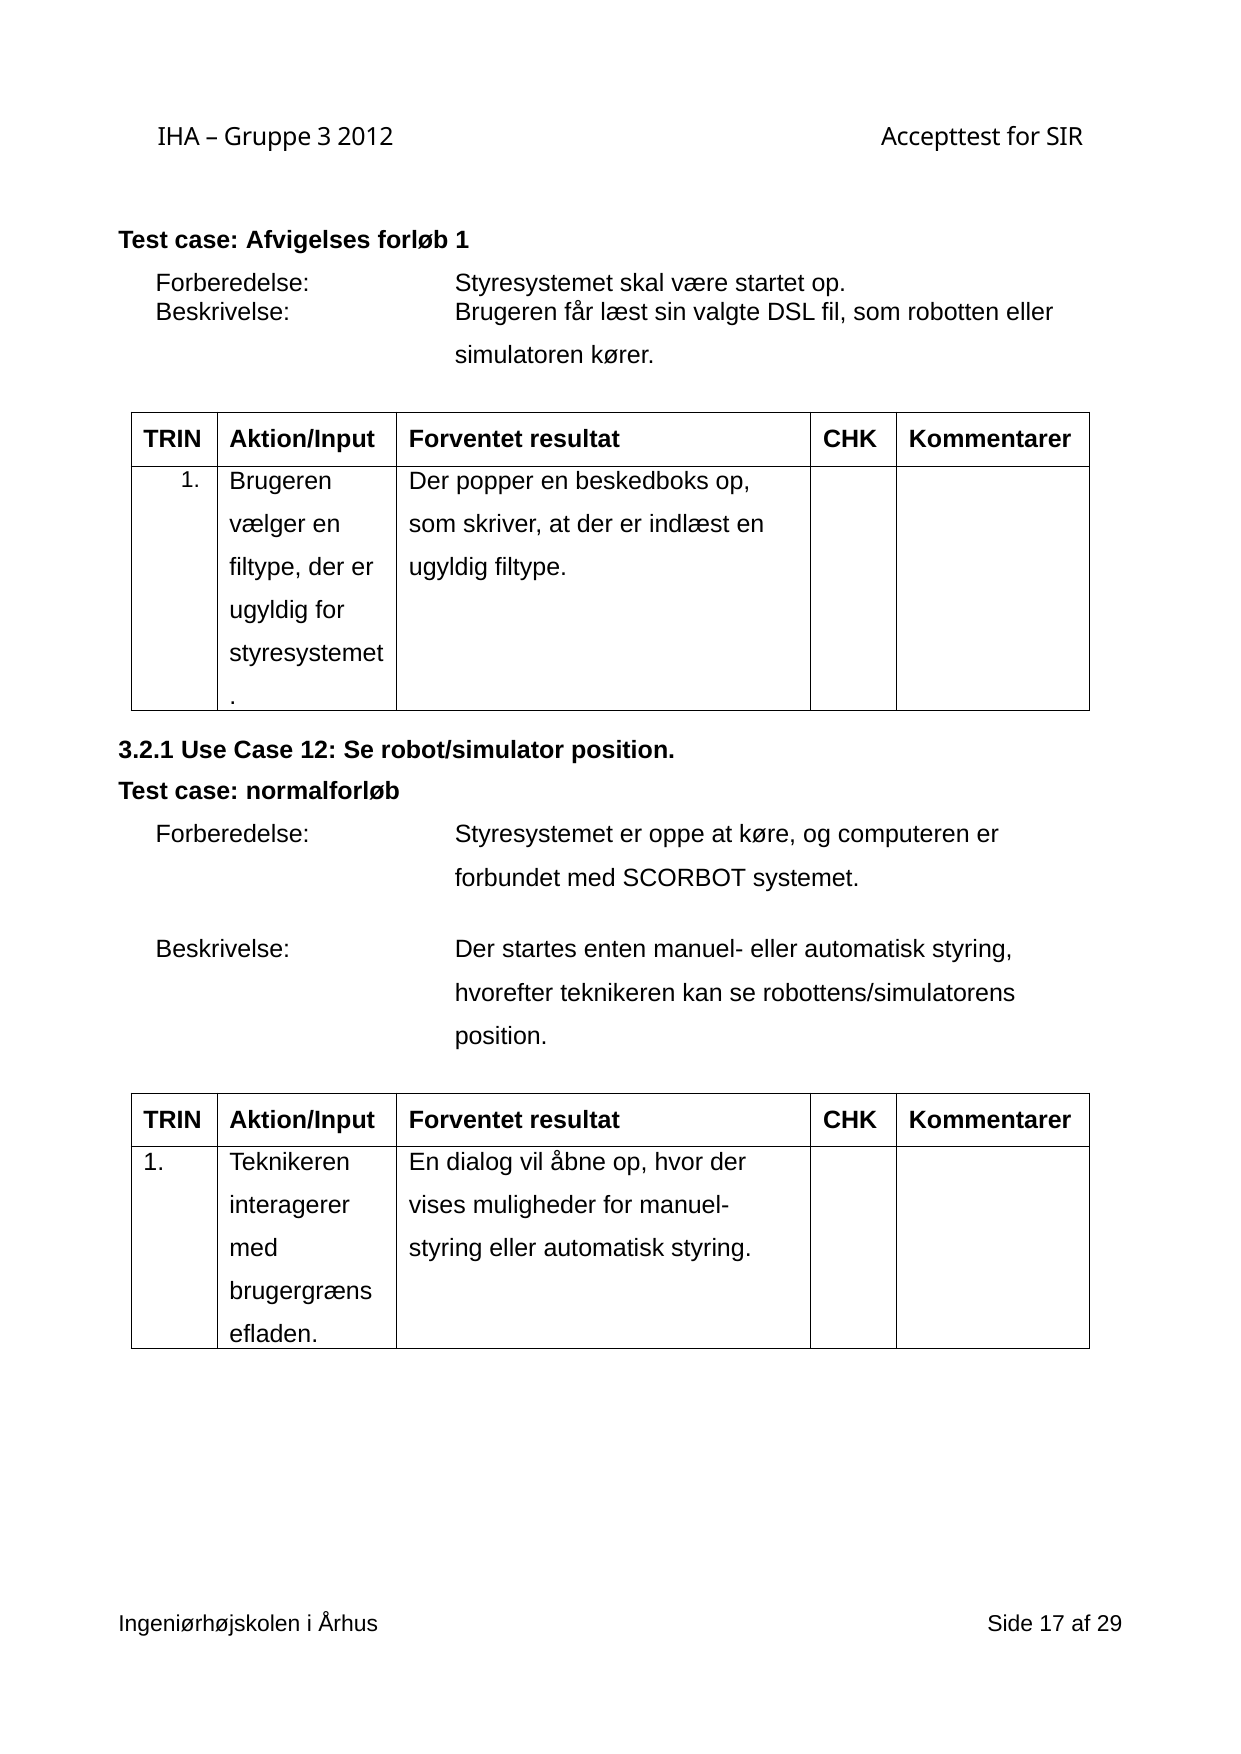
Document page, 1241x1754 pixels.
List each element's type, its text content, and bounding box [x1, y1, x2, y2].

table_header Forventet resultat [397, 1094, 810, 1146]
table_cell [132, 467, 217, 710]
table_cell Beskrivelse: [144, 935, 443, 1049]
table_cell Beskrivelse: [144, 297, 443, 368]
table_header Forventet resultat [397, 413, 810, 466]
table_cell Teknikeren interagerer med brugergrænsefladen. [218, 1147, 396, 1348]
table_cell [811, 467, 896, 710]
table_cell En dialog vil åbne op, hvor der vises muligheder for manuel- styring eller automatisk styring. [397, 1147, 810, 1348]
table_header TRIN [132, 413, 217, 466]
table_header Forberedelse: [144, 268, 443, 297]
table_header Aktion/Input [218, 1094, 396, 1146]
table_header TRIN [132, 1094, 217, 1146]
table_header Styresystemet skal være startet op. [443, 268, 1089, 297]
table_cell Brugeren får læst sin valgte DSL fil, som robotten eller simulatoren kører. [443, 297, 1089, 368]
text Test case: Afvigelses forløb 1 [118, 225, 1122, 253]
table_cell Der popper en beskedboks op, som skriver, at der er indlæst en ugyldig filtype. [397, 467, 810, 710]
table_header Forberedelse: [144, 820, 443, 934]
table_cell [811, 1147, 896, 1348]
text Test case: normalforløb [118, 776, 1122, 805]
subtitle 3.2.1 Use Case 12: Se robot/simulator position. [118, 735, 1122, 764]
table_header Styresystemet er oppe at køre, og computeren er forbundet med SCORBOT systemet. [443, 820, 1089, 934]
table_header Kommentarer [897, 1094, 1089, 1146]
table_header CHK [811, 413, 896, 466]
table_cell Brugeren vælger en filtype, der er ugyldig for styresystemet. [218, 467, 396, 710]
table_header CHK [811, 1094, 896, 1146]
table_cell Der startes enten manuel- eller automatisk styring, hvorefter teknikeren kan se robottens/simulatorens position. [443, 935, 1089, 1049]
table_cell [132, 1147, 217, 1348]
table_header Aktion/Input [218, 413, 396, 466]
table_cell [897, 467, 1089, 710]
table_cell [897, 1147, 1089, 1348]
table_header Kommentarer [897, 413, 1089, 466]
